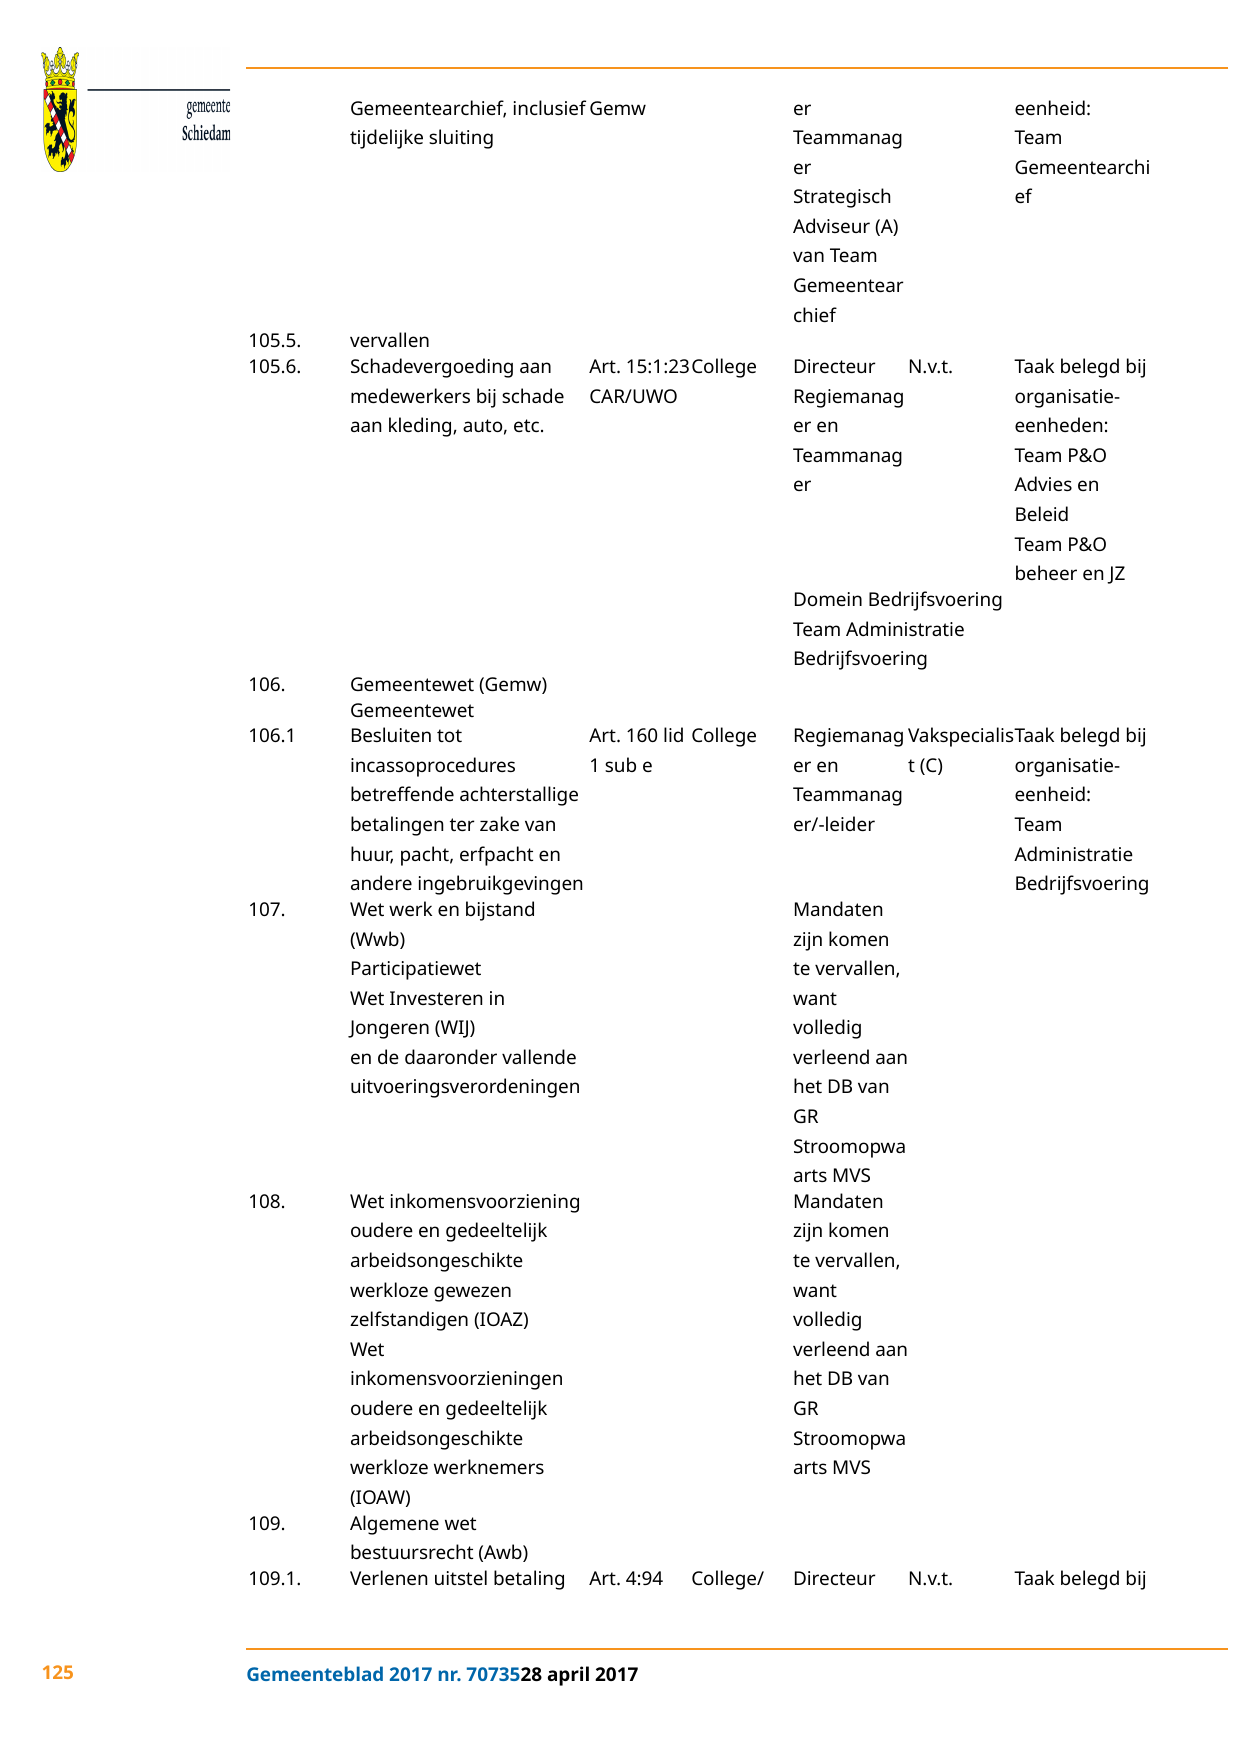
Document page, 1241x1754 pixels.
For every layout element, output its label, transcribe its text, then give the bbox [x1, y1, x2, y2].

table_cell Wet werk en bijstand (Wwb) Participatiewet Wet Investeren in Jongeren (WIJ) en de daaronder vallende uitvoeringsverordeningen [350, 896, 589, 1188]
table_cell Verlenen uitstel betaling [350, 1565, 589, 1591]
table_cell [793, 328, 908, 353]
table_cell 105.5. [248, 328, 350, 353]
table_cell Taak belegd bij organisatie-eenheid: Team Administratie Bedrijfsvoering [1014, 723, 1152, 896]
table_cell [793, 1510, 908, 1565]
table_cell [1014, 671, 1152, 697]
table_cell [350, 586, 589, 671]
picture [41, 47, 231, 172]
table_cell [589, 328, 691, 353]
table_cell [691, 697, 793, 722]
table_cell [589, 697, 691, 722]
table_cell [248, 95, 350, 328]
table_cell er Teammanager Strategisch Adviseur (A) van Team Gemeentearchief [793, 95, 908, 328]
table_cell Gemw [589, 95, 691, 328]
table_cell [908, 1510, 1014, 1565]
table_cell College [691, 353, 793, 586]
table_cell Regiemanager en Teammanager/-leider [793, 723, 908, 896]
table_cell [908, 697, 1014, 722]
table_cell Schadevergoeding aan medewerkers bij schade aan kleding, auto, etc. [350, 353, 589, 586]
table_cell 106. [248, 671, 350, 697]
table_cell [908, 671, 1014, 697]
table_cell [908, 328, 1014, 353]
table_cell 106.1 [248, 723, 350, 896]
table_cell [691, 586, 793, 671]
table_cell 107. [248, 896, 350, 1188]
table_cell [589, 586, 691, 671]
table_cell Besluiten tot incassoprocedures betreffende achterstallige betalingen ter zake van huur, pacht, erfpacht en andere ingebruikgevingen [350, 723, 589, 896]
table_cell [1014, 896, 1152, 1188]
table_cell [1014, 1510, 1152, 1565]
table_cell 109.1. [248, 1565, 350, 1591]
table_cell [691, 1510, 793, 1565]
table_cell [248, 697, 350, 722]
table_cell eenheid: Team Gemeentearchief [1014, 95, 1152, 328]
table_cell Taak belegd bij organisatie-eenheden: Team P&O Advies en Beleid Team P&O beheer en JZ [1014, 353, 1152, 586]
table_cell Directeur [793, 1565, 908, 1591]
table_cell [248, 586, 350, 671]
table_cell [793, 671, 908, 697]
table_cell Gemeentewet (Gemw) [350, 671, 589, 697]
table_cell [1014, 586, 1152, 671]
table_cell Art. 15:1:23 CAR/UWO [589, 353, 691, 586]
table_cell [691, 1188, 793, 1510]
table_cell [908, 1188, 1014, 1510]
table_cell Gemeentearchief, inclusief tijdelijke sluiting [350, 95, 589, 328]
table_cell 105.6. [248, 353, 350, 586]
table_cell Wet inkomensvoorziening oudere en gedeeltelijk arbeidsongeschikte werkloze gewezen zelfstandigen (IOAZ) Wet inkomensvoorzieningen oudere en gedeeltelijk arbeidsongeschikte werkloze werknemers (IOAW) [350, 1188, 589, 1510]
table_cell Art. 160 lid 1 sub e [589, 723, 691, 896]
table_cell [1014, 328, 1152, 353]
table_cell Domein Bedrijfsvoering Team Administratie Bedrijfsvoering [793, 586, 1014, 671]
table_cell College [691, 723, 793, 896]
table_cell Taak belegd bij [1014, 1565, 1152, 1591]
table_cell Directeur Regiemanager en Teammanager [793, 353, 908, 586]
table_cell [589, 896, 691, 1188]
table_cell Art. 4:94 [589, 1565, 691, 1591]
table_cell N.v.t. [908, 353, 1014, 586]
table_cell [691, 95, 793, 328]
table_cell Mandaten zijn komen te vervallen, want volledig verleend aan het DB van GR Stroomopwaarts MVS [793, 896, 908, 1188]
table_cell [589, 1510, 691, 1565]
table_cell [691, 671, 793, 697]
table_cell [908, 95, 1014, 328]
table_cell vervallen [350, 328, 589, 353]
table_cell College/ [691, 1565, 793, 1591]
table_cell [1014, 697, 1152, 722]
table_cell [1014, 1188, 1152, 1510]
table_cell Gemeentewet [350, 697, 589, 722]
table_cell Vakspecialist (C) [908, 723, 1014, 896]
table_cell N.v.t. [908, 1565, 1014, 1591]
table_cell Mandaten zijn komen te vervallen, want volledig verleend aan het DB van GR Stroomopwaarts MVS [793, 1188, 908, 1510]
table_cell [793, 697, 908, 722]
table_cell [691, 896, 793, 1188]
table_cell [589, 671, 691, 697]
table_cell [589, 1188, 691, 1510]
table_cell 109. [248, 1510, 350, 1565]
table_cell 108. [248, 1188, 350, 1510]
table_cell Algemene wet bestuursrecht (Awb) [350, 1510, 589, 1565]
table_cell [691, 328, 793, 353]
table_cell [908, 896, 1014, 1188]
